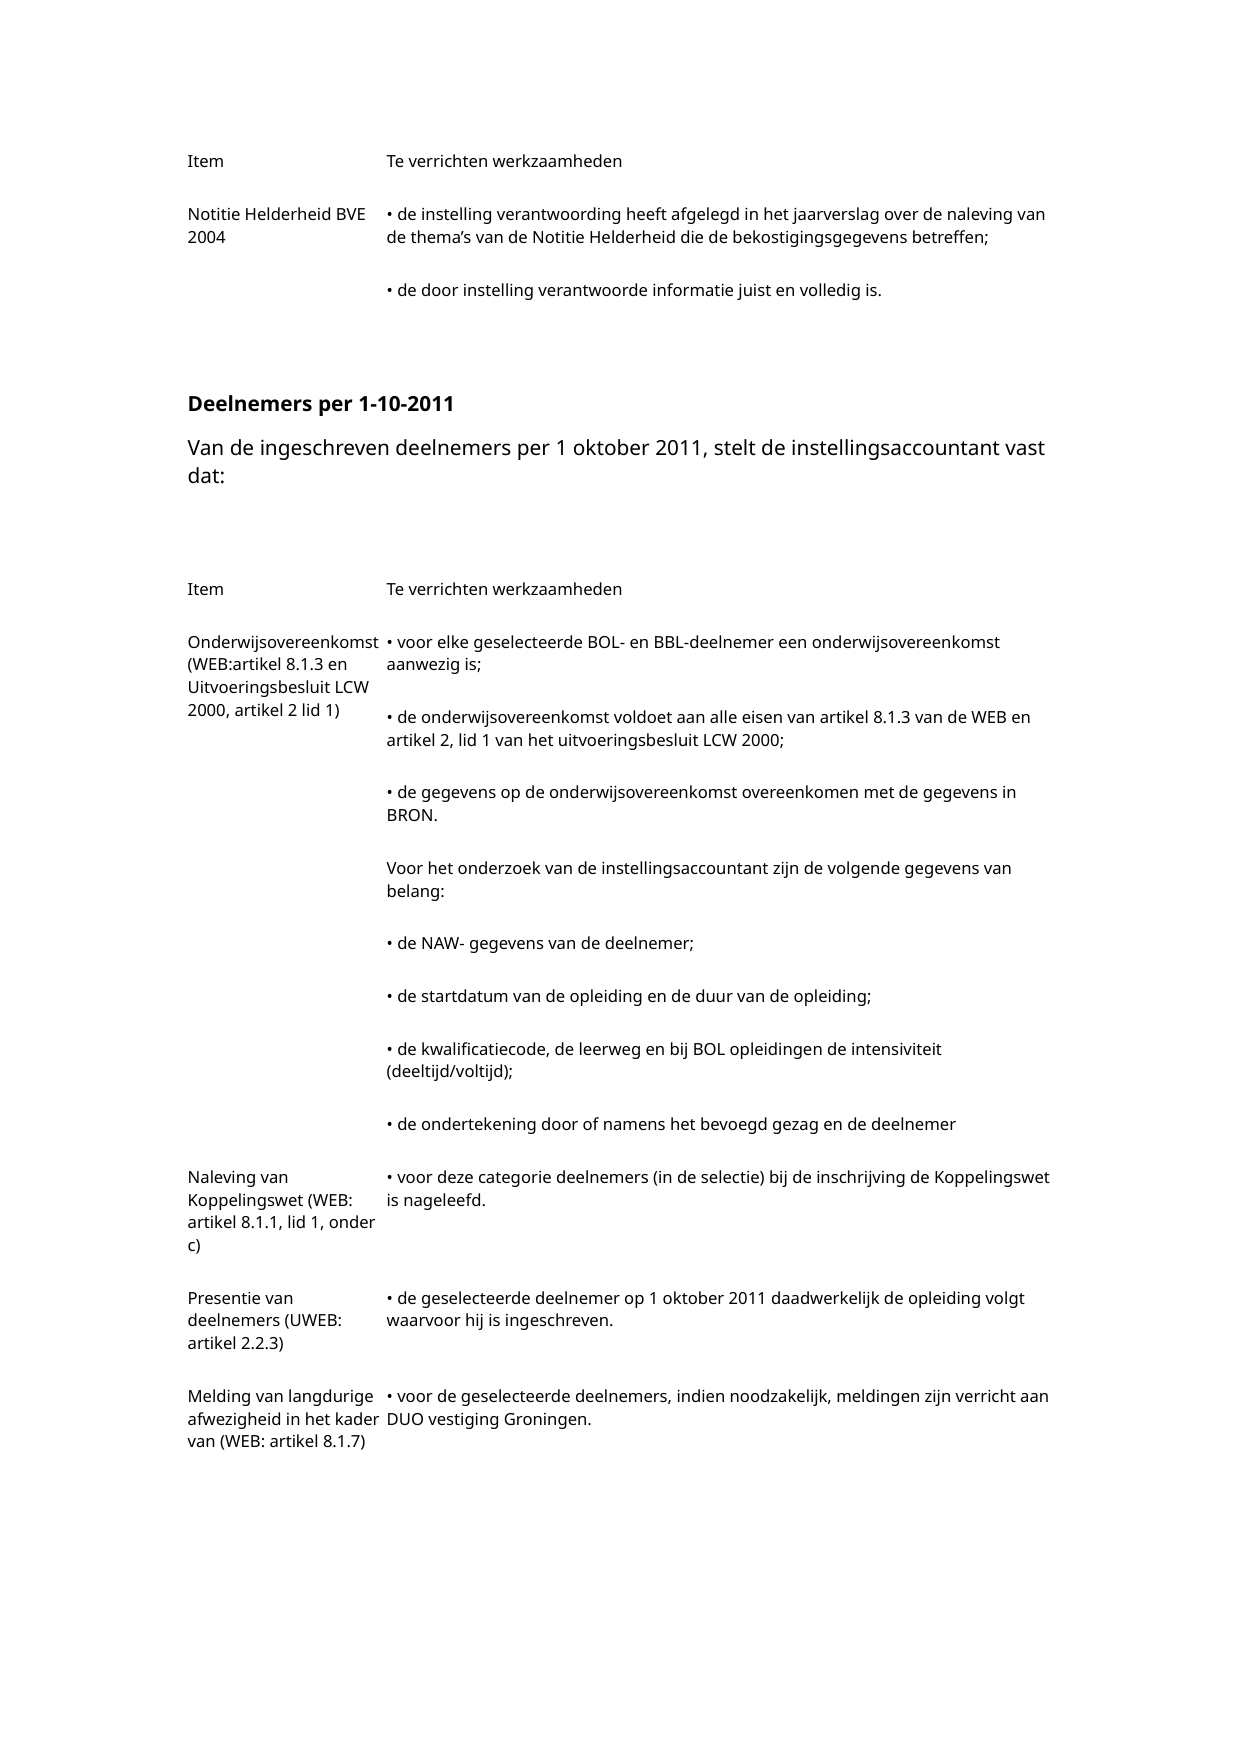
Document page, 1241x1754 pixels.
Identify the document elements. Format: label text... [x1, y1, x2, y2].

table_cell Presentie van deelnemers (UWEB: artikel 2.2.3) [188, 1286, 386, 1384]
table_cell Onderwijsovereenkomst (WEB:artikel 8.1.3 en Uitvoeringsbesluit LCW 2000, artikel 2 lid 1) [188, 630, 386, 1165]
table_cell Naleving van Koppelingswet (WEB: artikel 8.1.1, lid 1, onder c) [188, 1165, 386, 1286]
table_cell • voor de geselecteerde deelnemers, indien noodzakelijk, meldingen zijn verricht aan DUO vestiging Groningen. [386, 1384, 1053, 1482]
text Van de ingeschreven deelnemers per 1 oktober 2011, stelt de instellingsaccountant vast dat: [187, 433, 1053, 489]
text Deelnemers per 1-10-2011 [187, 389, 1053, 418]
table_header Item [188, 578, 386, 630]
table_cell • voor elke geselecteerde BOL- en BBL-deelnemer een onderwijsovereenkomst aanwezig is; • de onderwijsovereenkomst voldoet aan alle eisen van artikel 8.1.3 van de WEB en artikel 2, lid 1 van het uitvoeringsbesluit LCW 2000; • de gegevens op de onderwijsovereenkomst overeenkomen met de gegevens in BRON. Voor het onderzoek van de instellingsaccountant zijn de volgende gegevens van belang: • de NAW- gegevens van de deelnemer; • de startdatum van de opleiding en de duur van de opleiding; • de kwalificatiecode, de leerweg en bij BOL opleidingen de intensiviteit (deeltijd/voltijd); • de ondertekening door of namens het bevoegd gezag en de deelnemer [386, 630, 1053, 1165]
table_cell • voor deze categorie deelnemers (in de selectie) bij de inschrijving de Koppelingswet is nageleefd. [386, 1165, 1053, 1286]
table_cell Melding van langdurige afwezigheid in het kader van (WEB: artikel 8.1.7) [188, 1384, 386, 1482]
table_cell • de instelling verantwoording heeft afgelegd in het jaarverslag over de naleving van de thema’s van de Notitie Helderheid die de bekostigingsgegevens betreffen; • de door instelling verantwoorde informatie juist en volledig is. [386, 203, 1053, 331]
table_cell Notitie Helderheid BVE 2004 [188, 203, 386, 331]
table_header Te verrichten werkzaamheden [386, 150, 1053, 203]
table_cell • de geselecteerde deelnemer op 1 oktober 2011 daadwerkelijk de opleiding volgt waarvoor hij is ingeschreven. [386, 1286, 1053, 1384]
table_header Te verrichten werkzaamheden [386, 578, 1053, 630]
table_header Item [188, 150, 386, 203]
